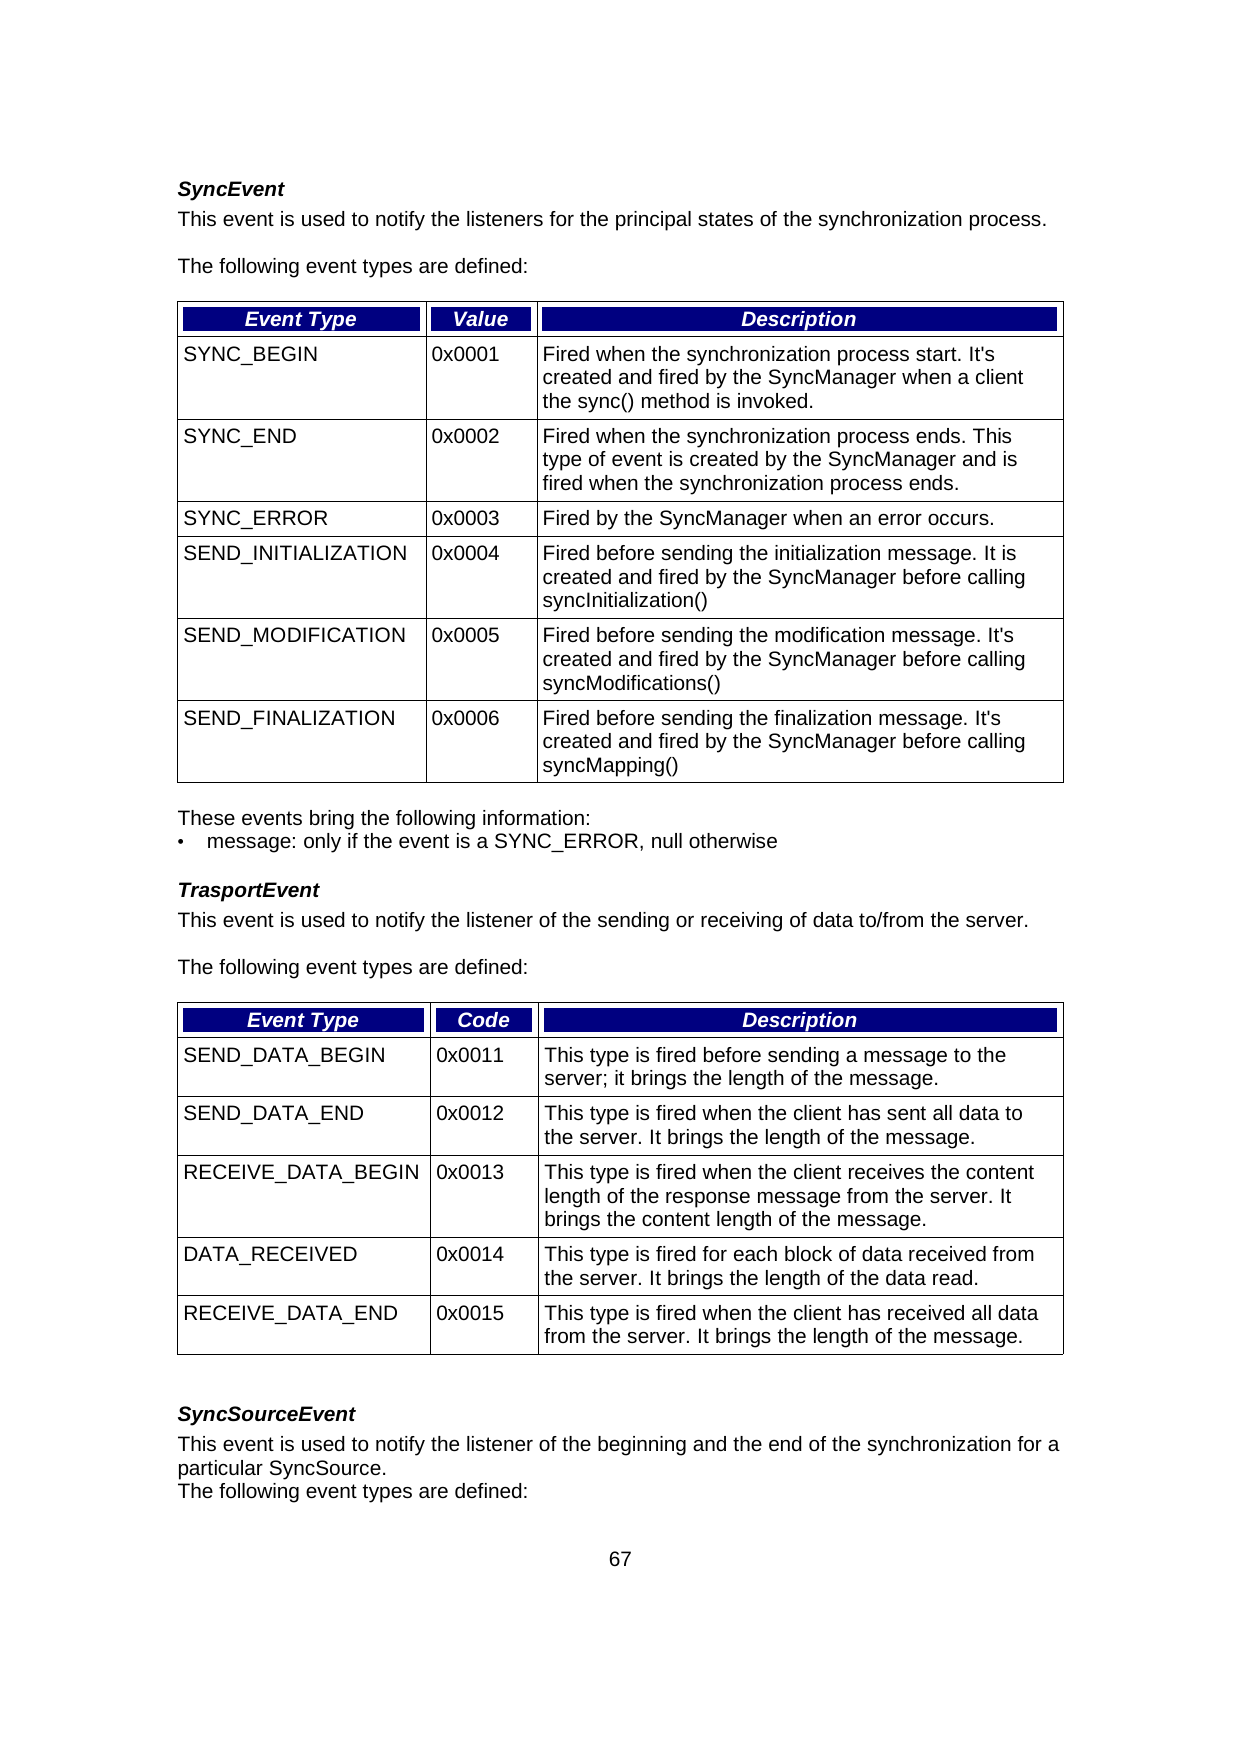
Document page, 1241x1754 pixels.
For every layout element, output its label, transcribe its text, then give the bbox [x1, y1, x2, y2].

table_cell Fired by the SyncManager when an error occurs. [538, 502, 1063, 536]
text This event is used to notify the listener of the sending or receiving of data to/from the server. [177, 908, 1063, 932]
table_cell 0x0011 [431, 1038, 538, 1096]
table_cell 0x0002 [427, 420, 537, 501]
text The following event types are defined: [177, 955, 1063, 979]
table_header Description [538, 302, 1063, 336]
table_cell 0x0012 [431, 1097, 538, 1155]
table_cell 0x0015 [431, 1296, 538, 1354]
table_cell 0x0014 [431, 1238, 538, 1295]
table_cell Fired when the synchronization process ends. This type of event is created by the SyncManager and is fired when the synchronization process ends. [538, 420, 1063, 501]
text This event is used to notify the listener of the beginning and the end of the synchronization for a particular SyncSource. [177, 1433, 1063, 1480]
text This event is used to notify the listeners for the principal states of the synchronization process. [177, 207, 1063, 231]
table_cell 0x0004 [427, 537, 537, 618]
text The following event types are defined: [177, 254, 1063, 278]
table_cell SYNC_END [178, 420, 426, 501]
table_cell 0x0003 [427, 502, 537, 536]
table_cell 0x0001 [427, 337, 537, 419]
table_cell SEND_INITIALIZATION [178, 537, 426, 618]
table_cell RECEIVE_DATA_BEGIN [178, 1156, 430, 1237]
table_cell DATA_RECEIVED [178, 1238, 430, 1295]
table_header Value [427, 302, 537, 336]
table_cell Fired before sending the finalization message. It's created and fired by the SyncManager before calling syncMapping() [538, 701, 1063, 782]
table_cell RECEIVE_DATA_END [178, 1296, 430, 1354]
table_cell 0x0006 [427, 701, 537, 782]
table_cell 0x0005 [427, 619, 537, 700]
table_header Code [431, 1003, 538, 1037]
table_header Event Type [178, 302, 426, 336]
table_header Event Type [178, 1003, 430, 1037]
table_cell SEND_MODIFICATION [178, 619, 426, 700]
table_cell This type is fired when the client has sent all data to the server. It brings the length of the message. [539, 1097, 1063, 1155]
subtitle SyncSourceEvent [177, 1403, 1063, 1426]
table_cell 0x0013 [431, 1156, 538, 1237]
table_cell SEND_FINALIZATION [178, 701, 426, 782]
table_cell SEND_DATA_END [178, 1097, 430, 1155]
table_cell SYNC_ERROR [178, 502, 426, 536]
table_cell Fired before sending the modification message. It's created and fired by the SyncManager before calling syncModifications() [538, 619, 1063, 700]
list message: only if the event is a SYNC_ERROR, null otherwise [177, 830, 1063, 853]
table_cell This type is fired when the client has received all data from the server. It brings the length of the message. [539, 1296, 1063, 1354]
table_cell Fired before sending the initialization message. It is created and fired by the SyncManager before calling syncInitialization() [538, 537, 1063, 618]
subtitle SyncEvent [177, 177, 1063, 201]
subtitle TrasportEvent [177, 878, 1063, 902]
table_cell This type is fired for each block of data received from the server. It brings the length of the data read. [539, 1238, 1063, 1295]
table_cell SYNC_BEGIN [178, 337, 426, 419]
table_cell This type is fired before sending a message to the server; it brings the length of the message. [539, 1038, 1063, 1096]
text The following event types are defined: [177, 1480, 1063, 1503]
table_header Description [539, 1003, 1063, 1037]
text These events bring the following information: [177, 806, 1063, 830]
table_cell This type is fired when the client receives the content length of the response message from the server. It brings the content length of the message. [539, 1156, 1063, 1237]
table_cell SEND_DATA_BEGIN [178, 1038, 430, 1096]
table_cell Fired when the synchronization process start. It's created and fired by the SyncManager when a client the sync() method is invoked. [538, 337, 1063, 419]
